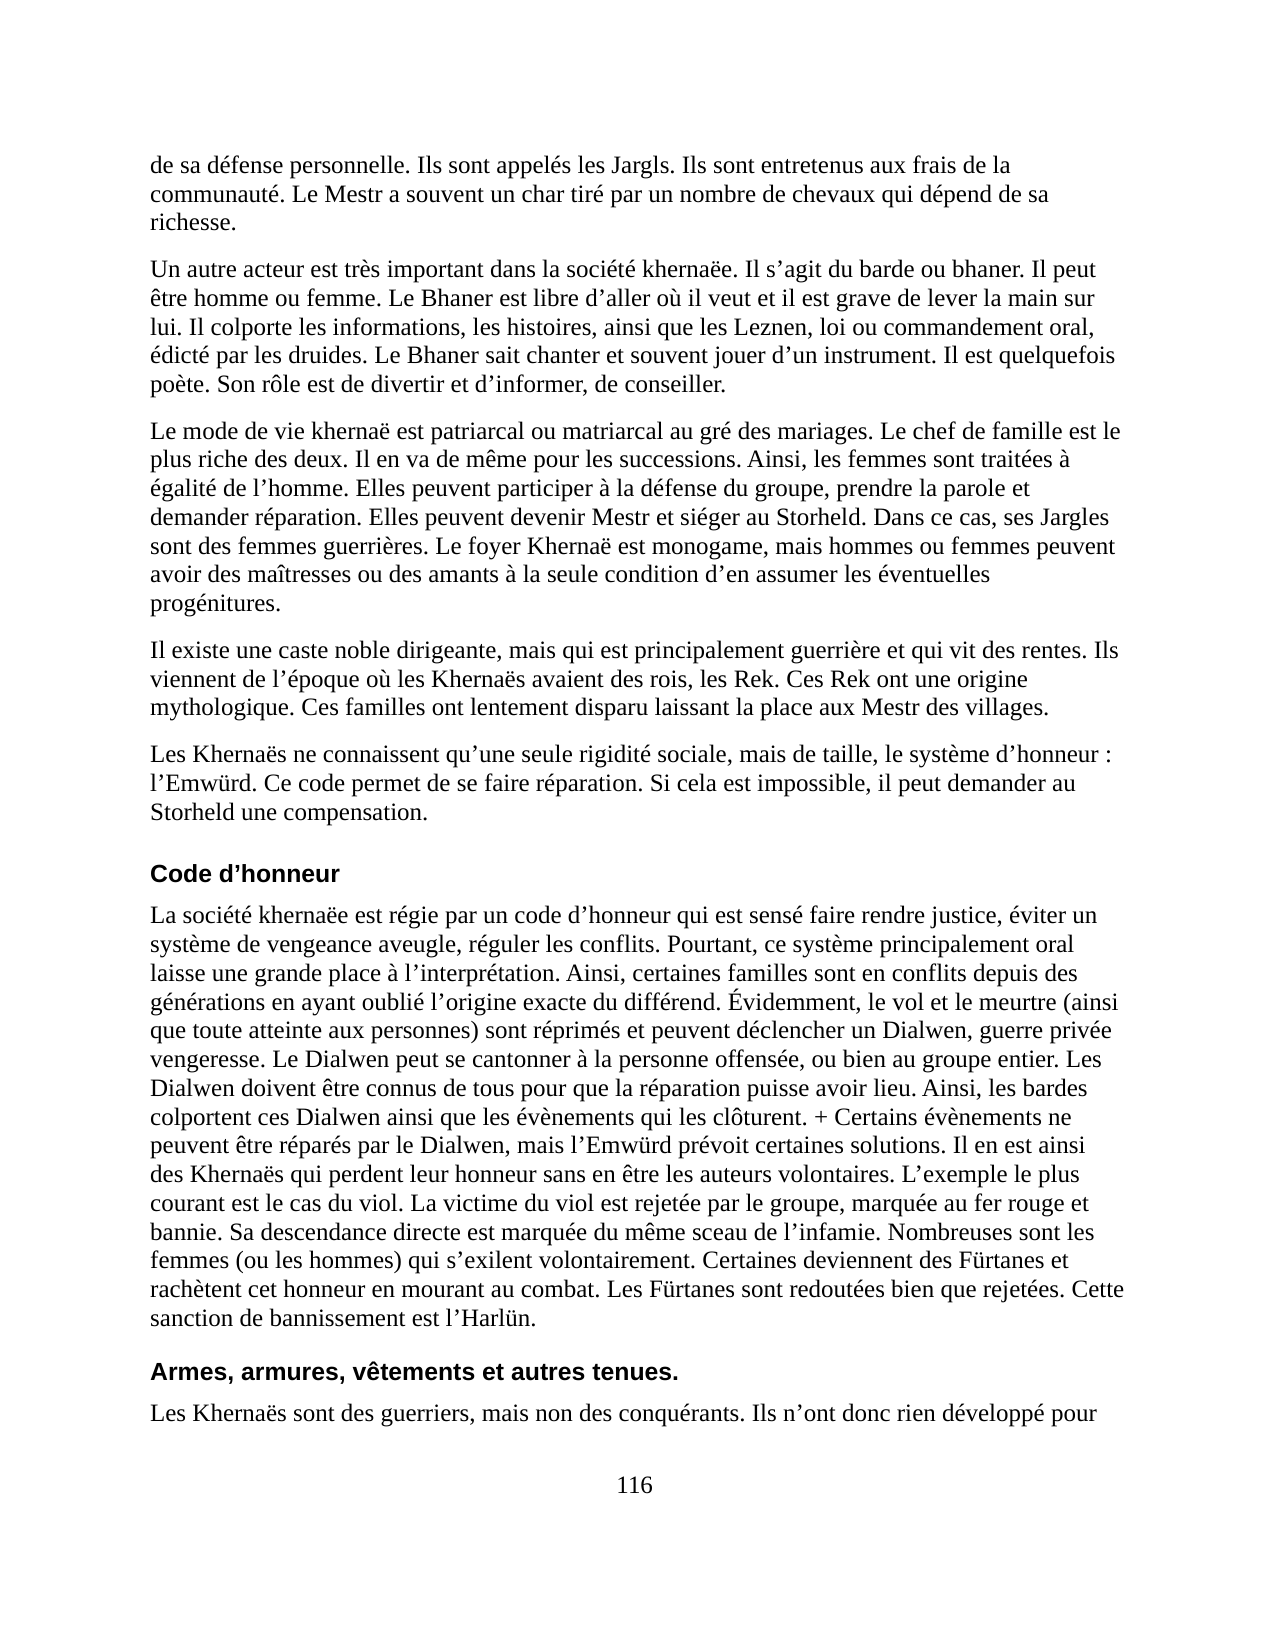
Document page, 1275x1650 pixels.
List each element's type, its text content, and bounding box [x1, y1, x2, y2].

text Il existe une caste noble dirigeante, mais qui est principalement guerrière et qui vit des rentes. Ils viennent de l’époque où les Khernaës avaient des rois, les Rek. Ces Rek ont une origine mythologique. Ces familles ont lentement disparu laissant la place aux Mestr des villages. [150, 635, 1125, 721]
text La société khernaëe est régie par un code d’honneur qui est sensé faire rendre justice, éviter un système de vengeance aveugle, réguler les conflits. Pourtant, ce système principalement oral laisse une grande place à l’interprétation. Ainsi, certaines familles sont en conflits depuis des générations en ayant oublié l’origine exacte du différend. Évidemment, le vol et le meurtre (ainsi que toute atteinte aux personnes) sont réprimés et peuvent déclencher un Dialwen, guerre privée vengeresse. Le Dialwen peut se cantonner à la personne offensée, ou bien au groupe entier. Les Dialwen doivent être connus de tous pour que la réparation puisse avoir lieu. Ainsi, les bardes colportent ces Dialwen ainsi que les évènements qui les clôturent. + Certains évènements ne peuvent être réparés par le Dialwen, mais l’Emwürd prévoit certaines solutions. Il en est ainsi des Khernaës qui perdent leur honneur sans en être les auteurs volontaires. L’exemple le plus courant est le cas du viol. La victime du viol est rejetée par le groupe, marquée au fer rouge et bannie. Sa descendance directe est marquée du même sceau de l’infamie. Nombreuses sont les femmes (ou les hommes) qui s’exilent volontairement. Certaines deviennent des Fürtanes et rachètent cet honneur en mourant au combat. Les Fürtanes sont redoutées bien que rejetées. Cette sanction de bannissement est l’Harlün. [150, 900, 1125, 1332]
text Le mode de vie khernaë est patriarcal ou matriarcal au gré des mariages. Le chef de famille est le plus riche des deux. Il en va de même pour les successions. Ainsi, les femmes sont traitées à égalité de l’homme. Elles peuvent participer à la défense du groupe, prendre la parole et demander réparation. Elles peuvent devenir Mestr et siéger au Storheld. Dans ce cas, ses Jargles sont des femmes guerrières. Le foyer Khernaë est monogame, mais hommes ou femmes peuvent avoir des maîtresses ou des amants à la seule condition d’en assumer les éventuelles progénitures. [150, 416, 1125, 617]
text de sa défense personnelle. Ils sont appelés les Jargls. Ils sont entretenus aux frais de la communauté. Le Mestr a souvent un char tiré par un nombre de chevaux qui dépend de sa richesse. [150, 150, 1125, 236]
subtitle Armes, armures, vêtements et autres tenues. [150, 1357, 1125, 1385]
text Les Khernaës sont des guerriers, mais non des conquérants. Ils n’ont donc rien développé pour [150, 1398, 1125, 1426]
subtitle Code d’honneur [150, 859, 1125, 888]
text Les Khernaës ne connaissent qu’une seule rigidité sociale, mais de taille, le système d’honneur : l’Emwürd. Ce code permet de se faire réparation. Si cela est impossible, il peut demander au Storheld une compensation. [150, 739, 1125, 825]
text Un autre acteur est très important dans la société khernaëe. Il s’agit du barde ou bhaner. Il peut être homme ou femme. Le Bhaner est libre d’aller où il veut et il est grave de lever la main sur lui. Il colporte les informations, les histoires, ainsi que les Leznen, loi ou commandement oral, édicté par les druides. Le Bhaner sait chanter et souvent jouer d’un instrument. Il est quelquefois poète. Son rôle est de divertir et d’informer, de conseiller. [150, 254, 1125, 398]
